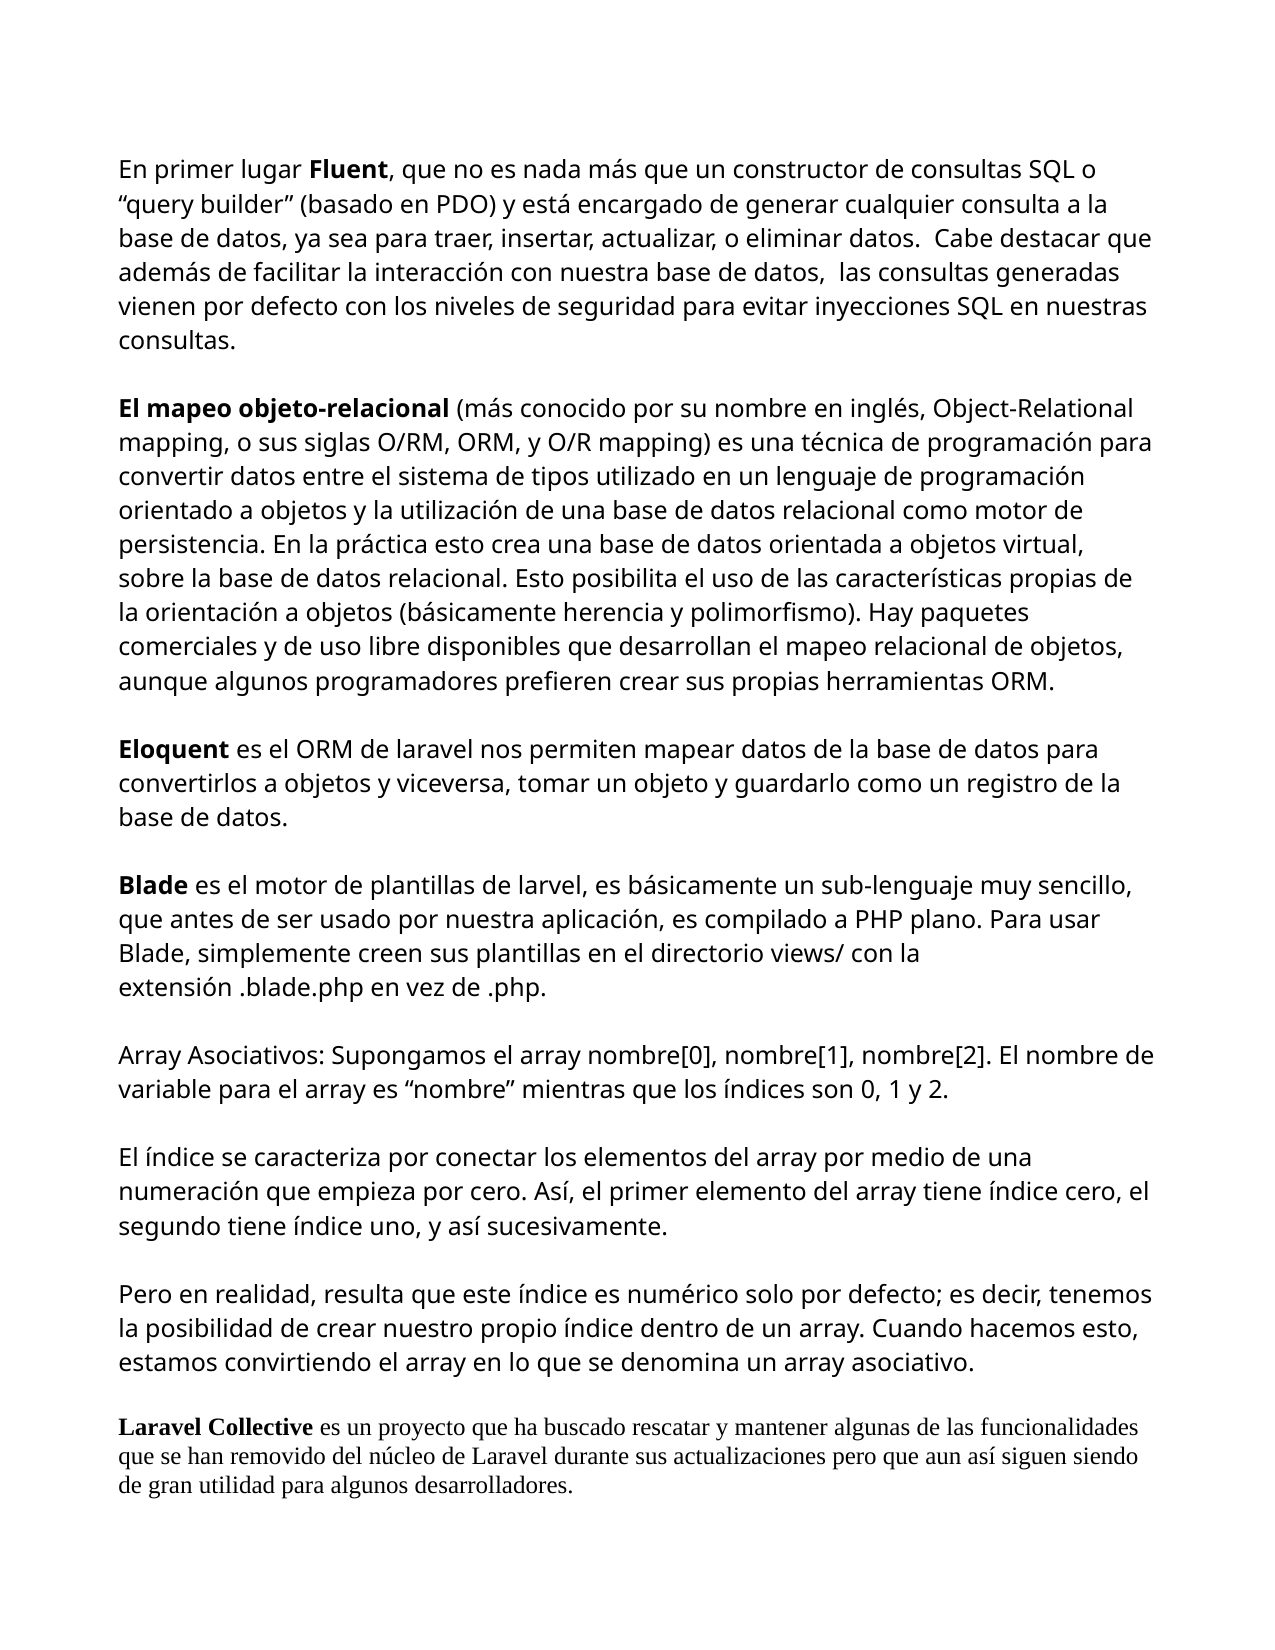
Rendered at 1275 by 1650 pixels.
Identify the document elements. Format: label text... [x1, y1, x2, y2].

text Array Asociativos: Supongamos el array nombre[0], nombre[1], nombre[2]. El nombre de variable para el array es “nombre” mientras que los índices son 0, 1 y 2. [118, 1038, 1157, 1106]
text El índice se caracteriza por conectar los elementos del array por medio de una numeración que empieza por cero. Así, el primer elemento del array tiene índice cero, el segundo tiene índice uno, y así sucesivamente. [118, 1140, 1157, 1242]
text En primer lugar Fluent, que no es nada más que un constructor de consultas SQL o “query builder” (basado en PDO) y está encargado de generar cualquier consulta a la base de datos, ya sea para traer, insertar, actualizar, o eliminar datos. Cabe destacar que además de facilitar la interacción con nuestra base de datos, las consultas generadas vienen por defecto con los niveles de seguridad para evitar inyecciones SQL en nuestras consultas. [118, 152, 1157, 357]
text El mapeo objeto-relacional (más conocido por su nombre en inglés, Object-Relational mapping, o sus siglas O/RM, ORM, y O/R mapping) es una técnica de programación para convertir datos entre el sistema de tipos utilizado en un lenguaje de programación orientado a objetos y la utilización de una base de datos relacional como motor de persistencia. En la práctica esto crea una base de datos orientada a objetos virtual, sobre la base de datos relacional. Esto posibilita el uso de las características propias de la orientación a objetos (básicamente herencia y polimorfismo). Hay paquetes comerciales y de uso libre disponibles que desarrollan el mapeo relacional de objetos, aunque algunos programadores prefieren crear sus propias herramientas ORM. [118, 391, 1157, 697]
text Laravel Collective es un proyecto que ha buscado rescatar y mantener algunas de las funcionalidades que se han removido del núcleo de Laravel durante sus actualizaciones pero que aun así siguen siendo de gran utilidad para algunos desarrolladores. [118, 1412, 1157, 1499]
text Pero en realidad, resulta que este índice es numérico solo por defecto; es decir, tenemos la posibilidad de crear nuestro propio índice dentro de un array. Cuando hacemos esto, estamos convirtiendo el array en lo que se denomina un array asociativo. [118, 1276, 1157, 1378]
text Blade es el motor de plantillas de larvel, es básicamente un sub-lenguaje muy sencillo, que antes de ser usado por nuestra aplicación, es compilado a PHP plano. Para usar Blade, simplemente creen sus plantillas en el directorio views/ con la extensión .blade.php en vez de .php. [118, 867, 1157, 1004]
text Eloquent es el ORM de laravel nos permiten mapear datos de la base de datos para convertirlos a objetos y viceversa, tomar un objeto y guardarlo como un registro de la base de datos. [118, 731, 1157, 833]
